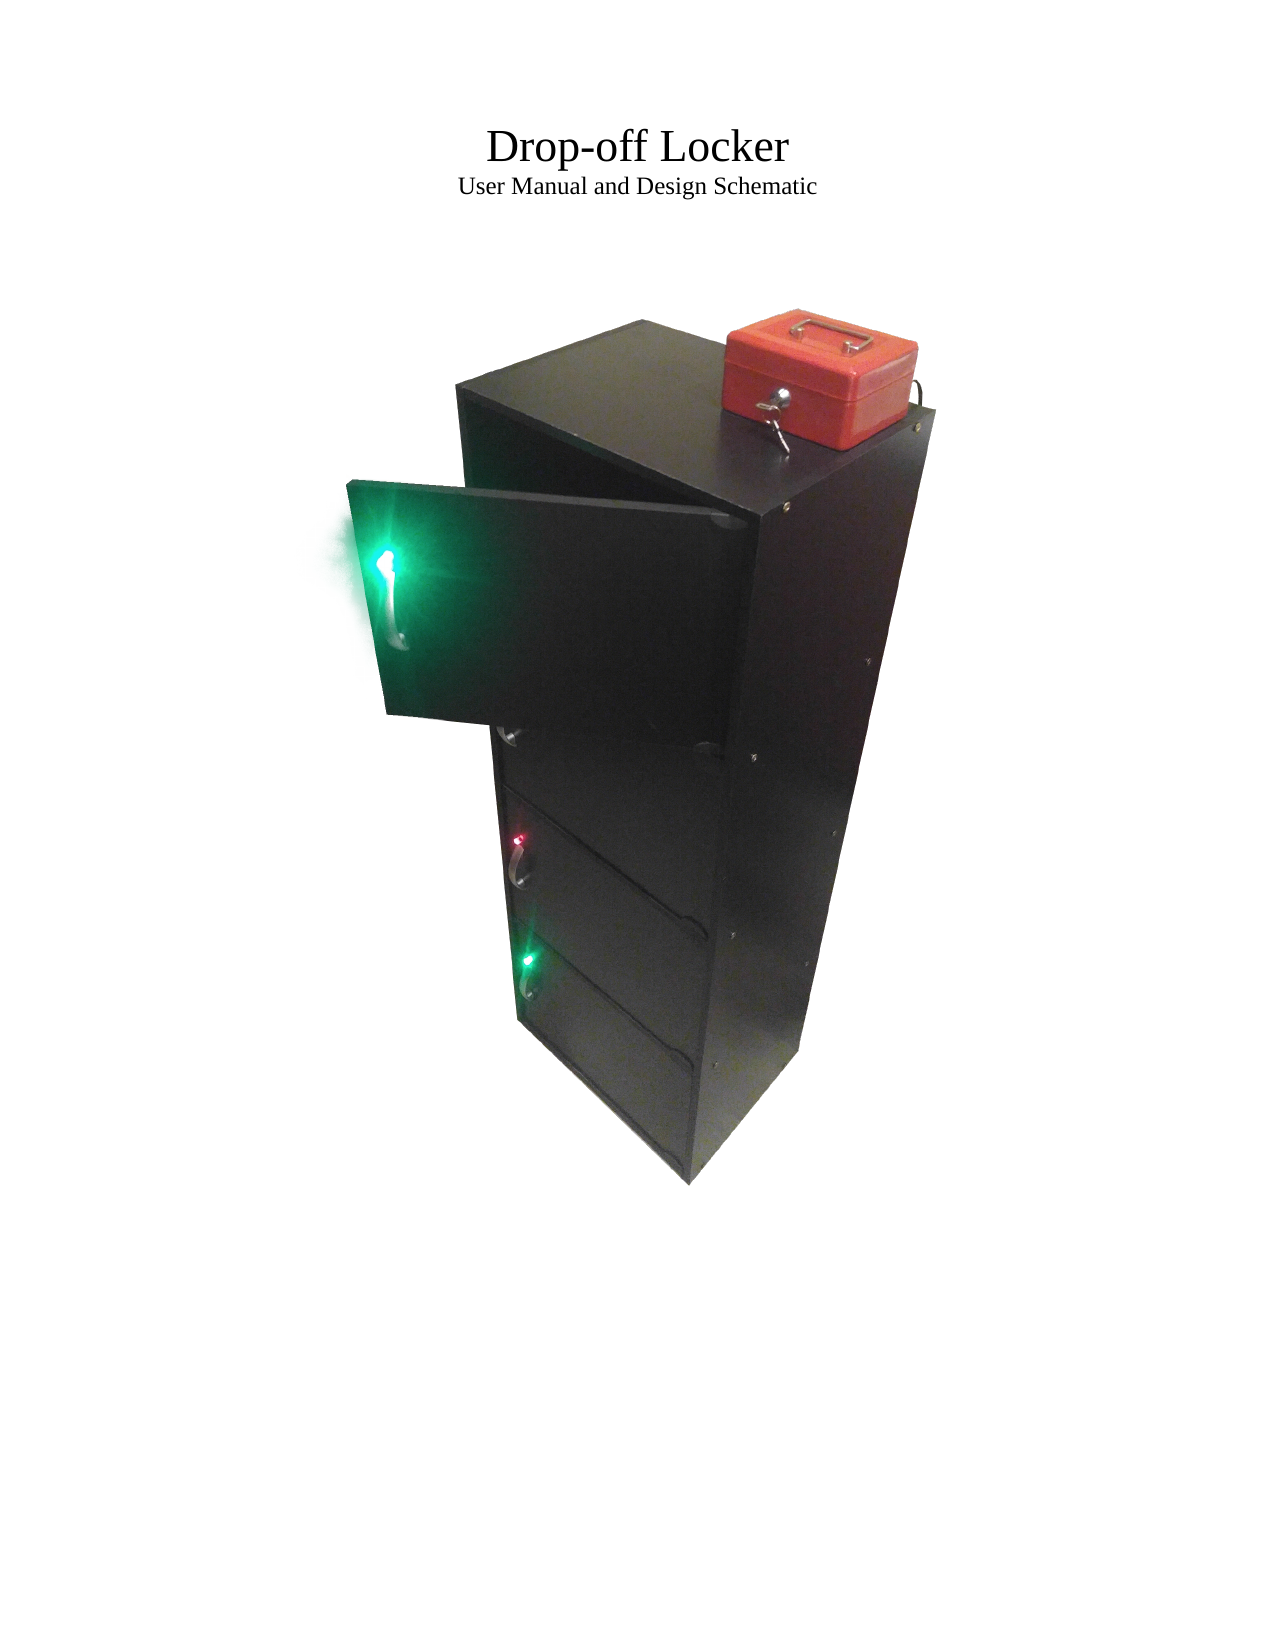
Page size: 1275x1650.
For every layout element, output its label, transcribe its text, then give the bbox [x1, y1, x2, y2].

text Drop-off Locker [118, 118, 1157, 171]
text User Manual and Design Schematic [118, 171, 1157, 199]
picture [276, 1058, 954, 1212]
